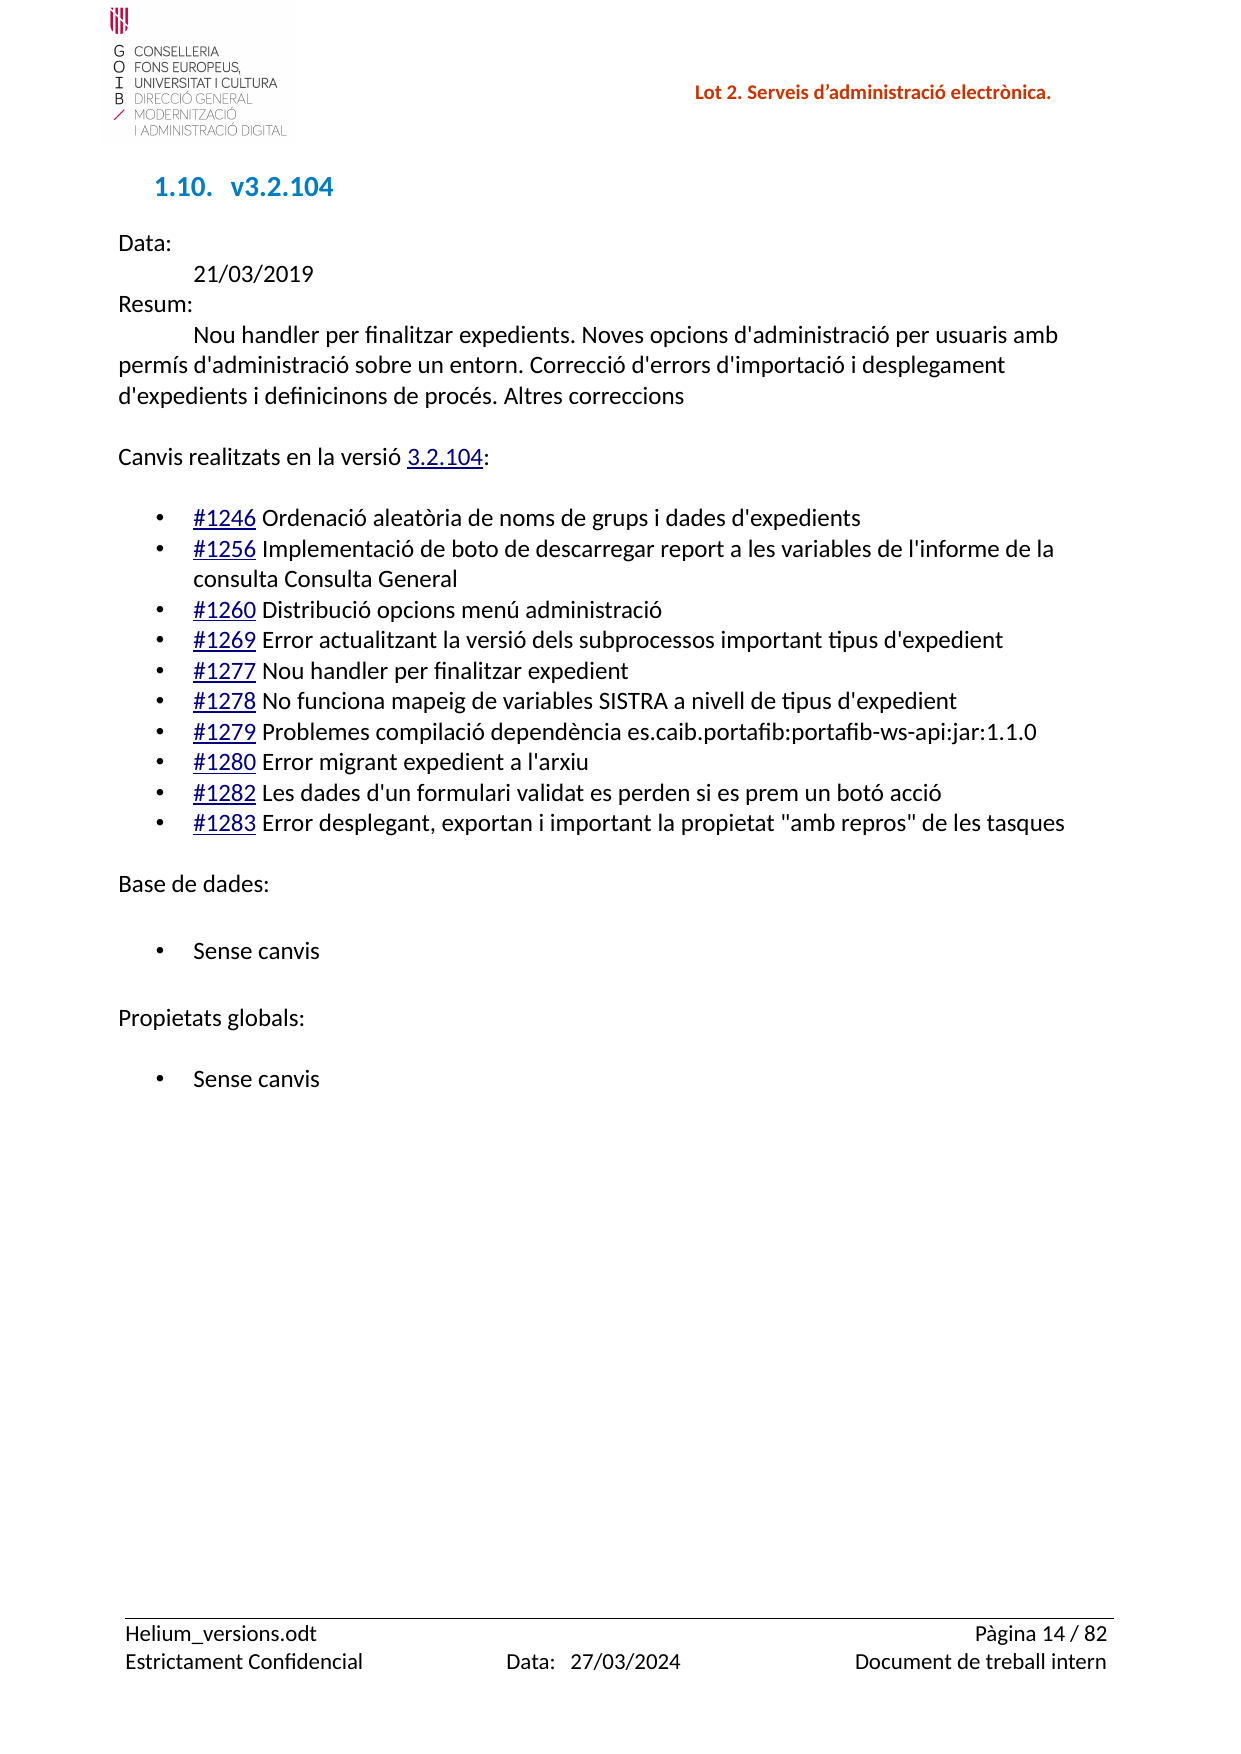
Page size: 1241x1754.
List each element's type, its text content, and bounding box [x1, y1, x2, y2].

list Sense canvis [156, 936, 1122, 966]
list Sense canvis [156, 1063, 1122, 1094]
text Canvis realitzats en la versió 3.2.104: [118, 441, 1122, 472]
list #1283 Error desplegant, exportan i important la propietat "amb repros" de les tasques [156, 807, 1122, 838]
list #1277 Nou handler per finalitzar expedient [156, 655, 1122, 685]
list #1269 Error actualitzant la versió dels subprocessos important tipus d'expedient [156, 624, 1122, 655]
text Nou handler per finalitzar expedients. Noves opcions d'administració per usuaris amb permís d'administració sobre un entorn. Correcció d'errors d'importació i desplegament d'expedients i definicinons de procés. Altres correccions [118, 319, 1122, 411]
list #1280 Error migrant expedient a l'arxiu [156, 746, 1122, 777]
text Resum: [118, 289, 1122, 319]
subtitle v3.2.104 [153, 168, 1122, 204]
list #1278 No funciona mapeig de variables SISTRA a nivell de tipus d'expedient [156, 685, 1122, 716]
list #1279 Problemes compilació dependència es.caib.portafib:portafib-ws-api:jar:1.1.0 [156, 716, 1122, 746]
list #1260 Distribució opcions menú administració [156, 594, 1122, 624]
list #1282 Les dades d'un formulari validat es perden si es prem un botó acció [156, 777, 1122, 807]
text Data: [118, 228, 1122, 258]
text 21/03/2019 [118, 258, 1122, 289]
list #1246 Ordenació aleatòria de noms de grups i dades d'expedients [156, 502, 1122, 533]
list #1256 Implementació de boto de descarregar report a les variables de l'informe de la consulta Consulta General [156, 533, 1122, 594]
text Base de dades: [118, 868, 1122, 899]
text Propietats globals: [118, 1002, 1122, 1033]
picture [100, 0, 297, 144]
